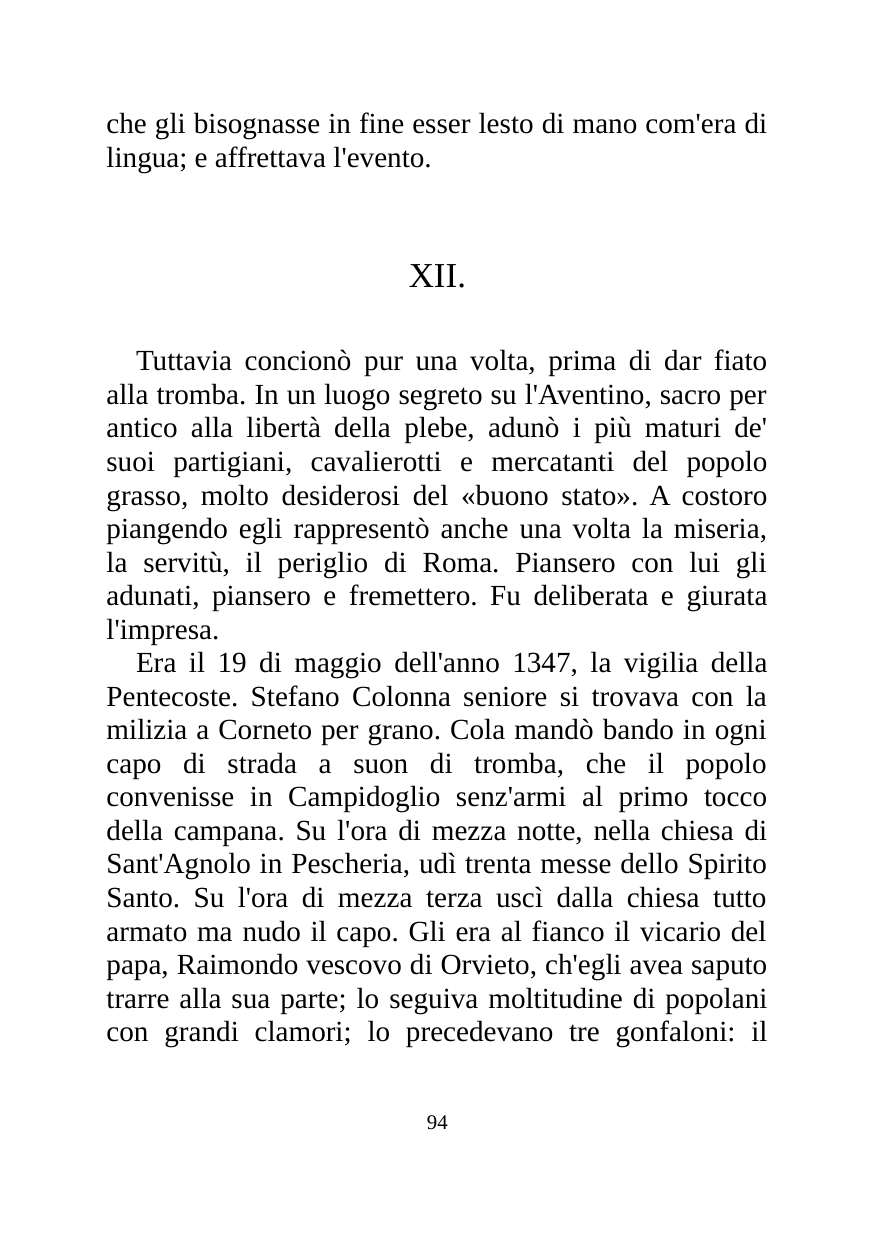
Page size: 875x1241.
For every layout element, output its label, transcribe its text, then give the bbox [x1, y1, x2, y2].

text Era il 19 di maggio dell'anno 1347, la vigilia della Pentecoste. Stefano Colonna seniore si trovava con la milizia a Corneto per grano. Cola mandò bando in ogni capo di strada a suon di tromba, che il popolo convenisse in Campidoglio senz'armi al primo tocco della campana. Su l'ora di mezza notte, nella chiesa di Sant'Agnolo in Pescheria, udì trenta messe dello Spirito Santo. Su l'ora di mezza terza uscì dalla chiesa tutto armato ma nudo il capo. Gli era al fianco il vicario del papa, Raimondo vescovo di Orvieto, ch'egli avea saputo trarre alla sua parte; lo seguiva moltitudine di popolani con grandi clamori; lo precedevano tre gonfaloni: il [106, 645, 768, 1048]
text Tuttavia concionò pur una volta, prima di dar fiato alla tromba. In un luogo segreto su l'Aventino, sacro per antico alla libertà della plebe, adunò i più maturi de' suoi partigiani, cavalierotti e mercatanti del popolo grasso, molto desiderosi del «buono stato». A costoro piangendo egli rappresentò anche una volta la miseria, la servitù, il periglio di Roma. Piansero con lui gli adunati, piansero e fremettero. Fu deliberata e giurata l'impresa. [106, 343, 768, 645]
text che gli bisognasse in fine esser lesto di mano com'era di lingua; e affrettava l'evento. [106, 106, 768, 173]
subtitle XII. [106, 254, 768, 295]
